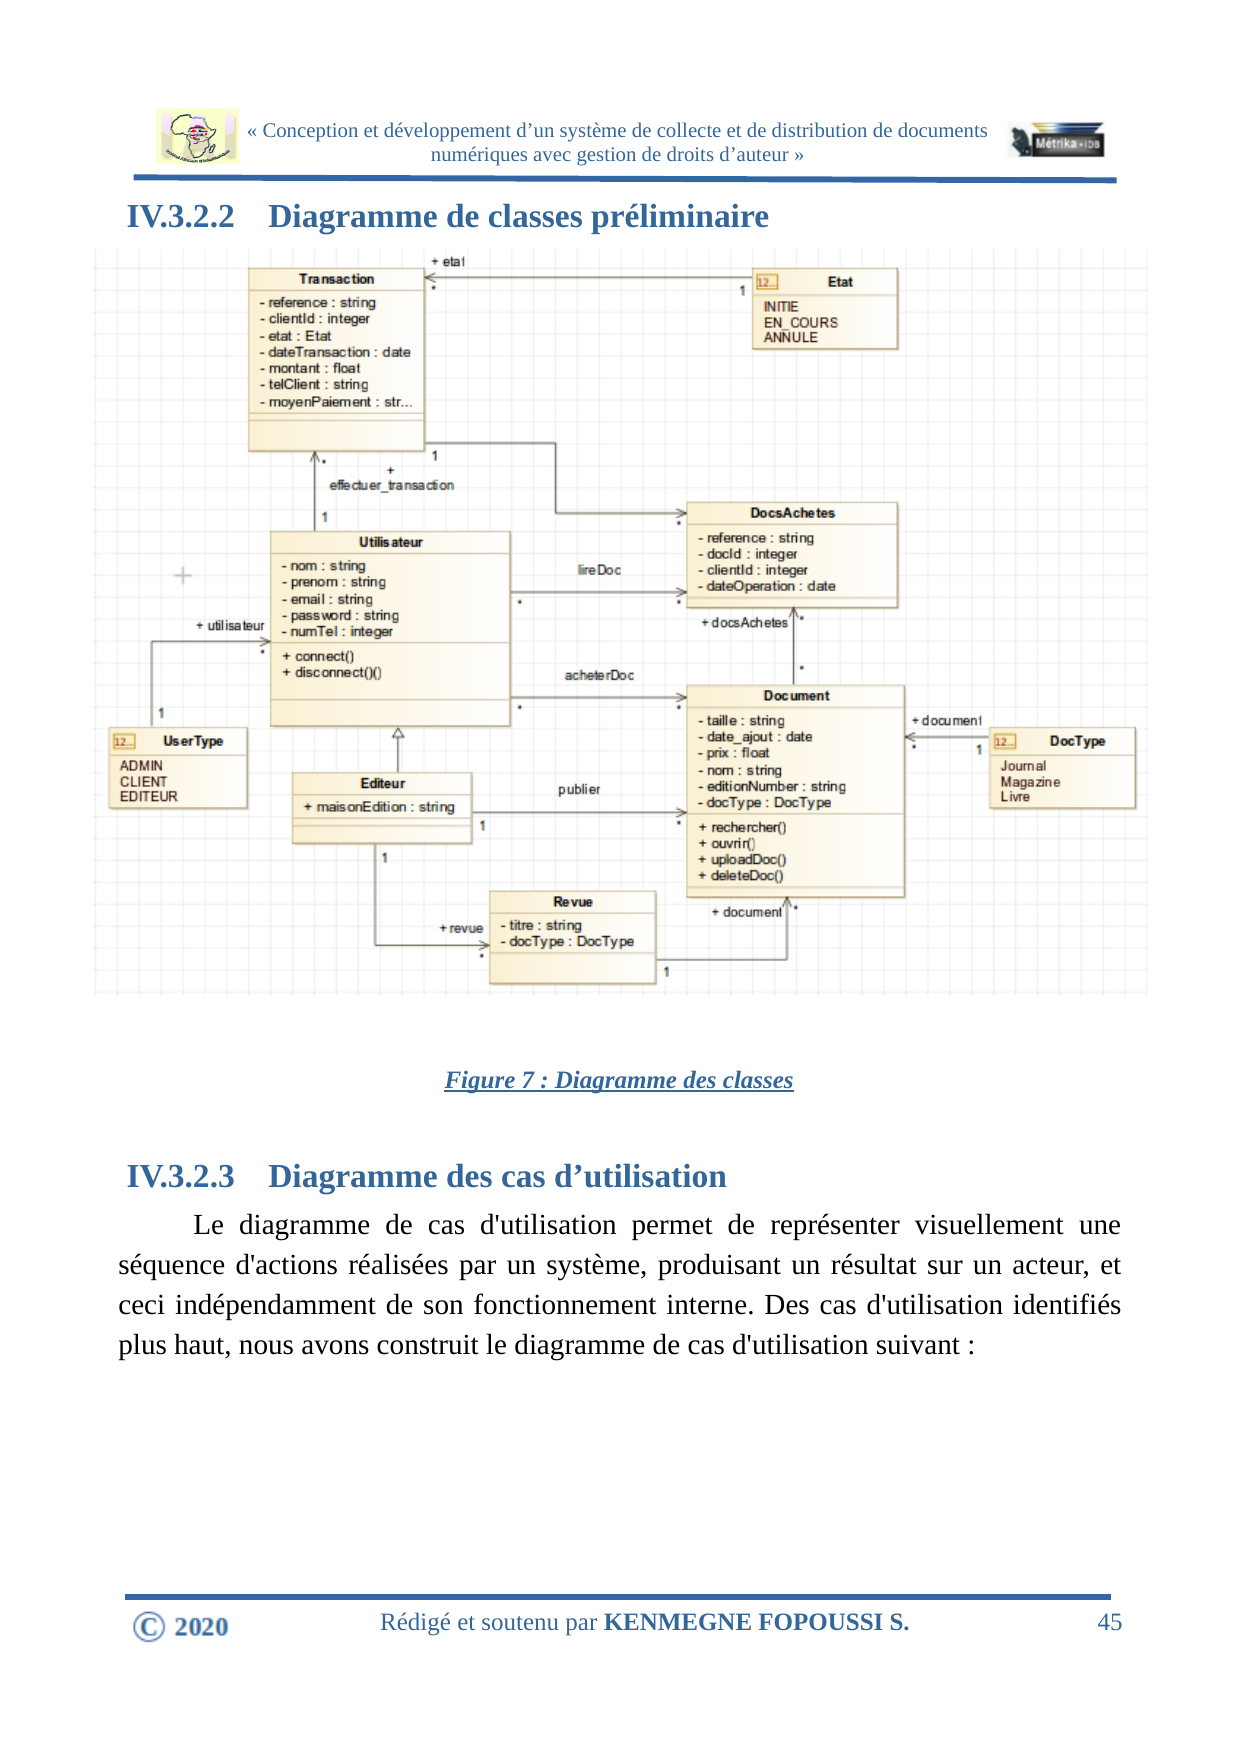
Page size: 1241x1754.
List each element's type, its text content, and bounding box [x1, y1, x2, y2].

picture [92, 246, 1148, 996]
picture [1003, 116, 1109, 160]
subtitle Diagramme de classes préliminaire [118, 196, 1122, 234]
picture [126, 1604, 231, 1647]
text Figure 7 : Diagramme des classes [118, 1065, 1122, 1094]
picture [154, 107, 241, 166]
text Le diagramme de cas d'utilisation permet de représenter visuellement une séquence d'actions réalisées par un système, produisant un résultat sur un acteur, et ceci indépendamment de son fonctionnement interne. Des cas d'utilisation identifiés plus haut, nous avons construit le diagramme de cas d'utilisation suivant : [118, 1207, 1122, 1361]
subtitle Diagramme des cas d’utilisation [118, 1156, 1122, 1194]
